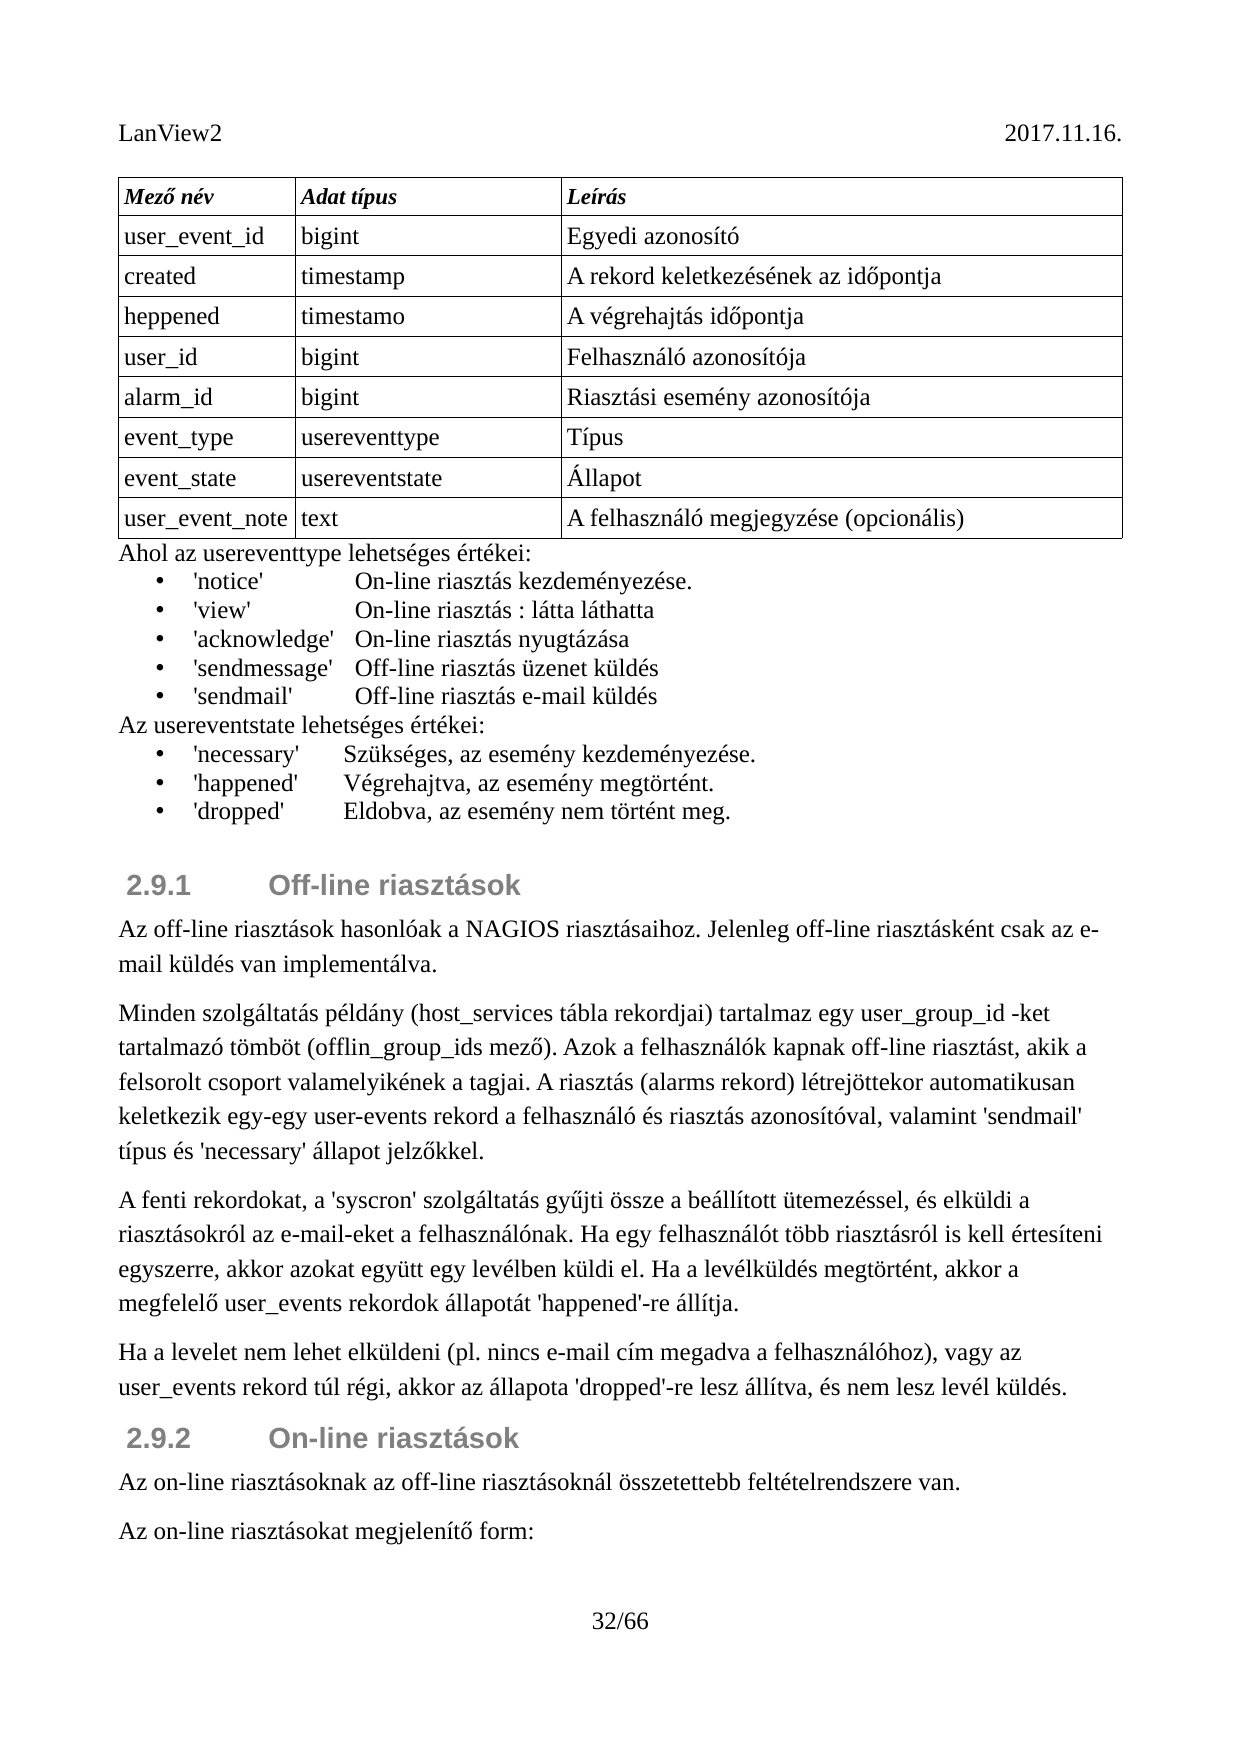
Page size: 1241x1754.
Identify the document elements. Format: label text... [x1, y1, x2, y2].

table_cell Egyedi azonosító [562, 216, 1122, 255]
table_cell bigint [296, 337, 561, 376]
table_cell A végrehajtás időpontja [562, 297, 1122, 336]
table_header Leírás [562, 178, 1122, 215]
table_cell created [119, 256, 295, 296]
subtitle Off-line riasztások [118, 868, 1122, 902]
list 'happened' Végrehajtva, az esemény megtörtént. [156, 768, 1122, 796]
table_header Mező név [119, 178, 295, 215]
table_header Adat típus [296, 178, 561, 215]
text Ha a levelet nem lehet elküldeni (pl. nincs e-mail cím megadva a felhasználóhoz), vagy az user_events rekord túl régi, akkor az állapota 'dropped'-re lesz állítva, és nem lesz levél küldés. [118, 1337, 1122, 1401]
text Ahol az usereventtype lehetséges értékei: [118, 539, 1122, 566]
text Az on-line riasztásoknak az off-line riasztásoknál összetettebb feltételrendszere van. [118, 1467, 1122, 1496]
list 'notice' On-line riasztás kezdeményezése. [156, 566, 1122, 595]
table_cell Riasztási esemény azonosítója [562, 377, 1122, 417]
table_cell user_event_note [119, 498, 295, 537]
text Az usereventstate lehetséges értékei: [118, 710, 1122, 739]
table_cell heppened [119, 297, 295, 336]
table_cell Állapot [562, 458, 1122, 497]
text Az off-line riasztások hasonlóak a NAGIOS riasztásaihoz. Jelenleg off-line riasztásként csak az e-mail küldés van implementálva. [118, 914, 1122, 978]
list 'acknowledge' On-line riasztás nyugtázása [156, 624, 1122, 653]
list 'dropped' Eldobva, az esemény nem történt meg. [156, 796, 1122, 825]
text A fenti rekordokat, a 'syscron' szolgáltatás gyűjti össze a beállított ütemezéssel, és elküldi a riasztásokról az e-mail-eket a felhasználónak. Ha egy felhasználót több riasztásról is kell értesíteni egyszerre, akkor azokat együtt egy levélben küldi el. Ha a levélküldés megtörtént, akkor a megfelelő user_events rekordok állapotát 'happened'-re állítja. [118, 1185, 1122, 1317]
table_cell event_type [119, 418, 295, 457]
table_cell A felhasználó megjegyzése (opcionális) [562, 498, 1122, 537]
list 'view' On-line riasztás : látta láthatta [156, 595, 1122, 624]
subtitle On-line riasztások [118, 1421, 1122, 1454]
table_cell timestamo [296, 297, 561, 336]
table_cell user_event_id [119, 216, 295, 255]
table_cell event_state [119, 458, 295, 497]
text Minden szolgáltatás példány (host_services tábla rekordjai) tartalmaz egy user_group_id -ket tartalmazó tömböt (offlin_group_ids mező). Azok a felhasználók kapnak off-line riasztást, akik a felsorolt csoport valamelyikének a tagjai. A riasztás (alarms rekord) létrejöttekor automatikusan keletkezik egy-egy user-events rekord a felhasználó és riasztás azonosítóval, valamint 'sendmail' típus és 'necessary' állapot jelzőkkel. [118, 998, 1122, 1165]
table_cell usereventstate [296, 458, 561, 497]
text Az on-line riasztásokat megjelenítő form: [118, 1516, 1122, 1545]
table_cell bigint [296, 377, 561, 417]
table_cell bigint [296, 216, 561, 255]
table_cell A rekord keletkezésének az időpontja [562, 256, 1122, 296]
table_cell user_id [119, 337, 295, 376]
list 'necessary' Szükséges, az esemény kezdeményezése. [156, 739, 1122, 768]
table_cell Felhasználó azonosítója [562, 337, 1122, 376]
list 'sendmail' Off-line riasztás e-mail küldés [156, 681, 1122, 710]
table_cell usereventtype [296, 418, 561, 457]
table_cell alarm_id [119, 377, 295, 417]
table_cell timestamp [296, 256, 561, 296]
table_cell Típus [562, 418, 1122, 457]
list 'sendmessage' Off-line riasztás üzenet küldés [156, 653, 1122, 681]
table_cell text [296, 498, 561, 537]
